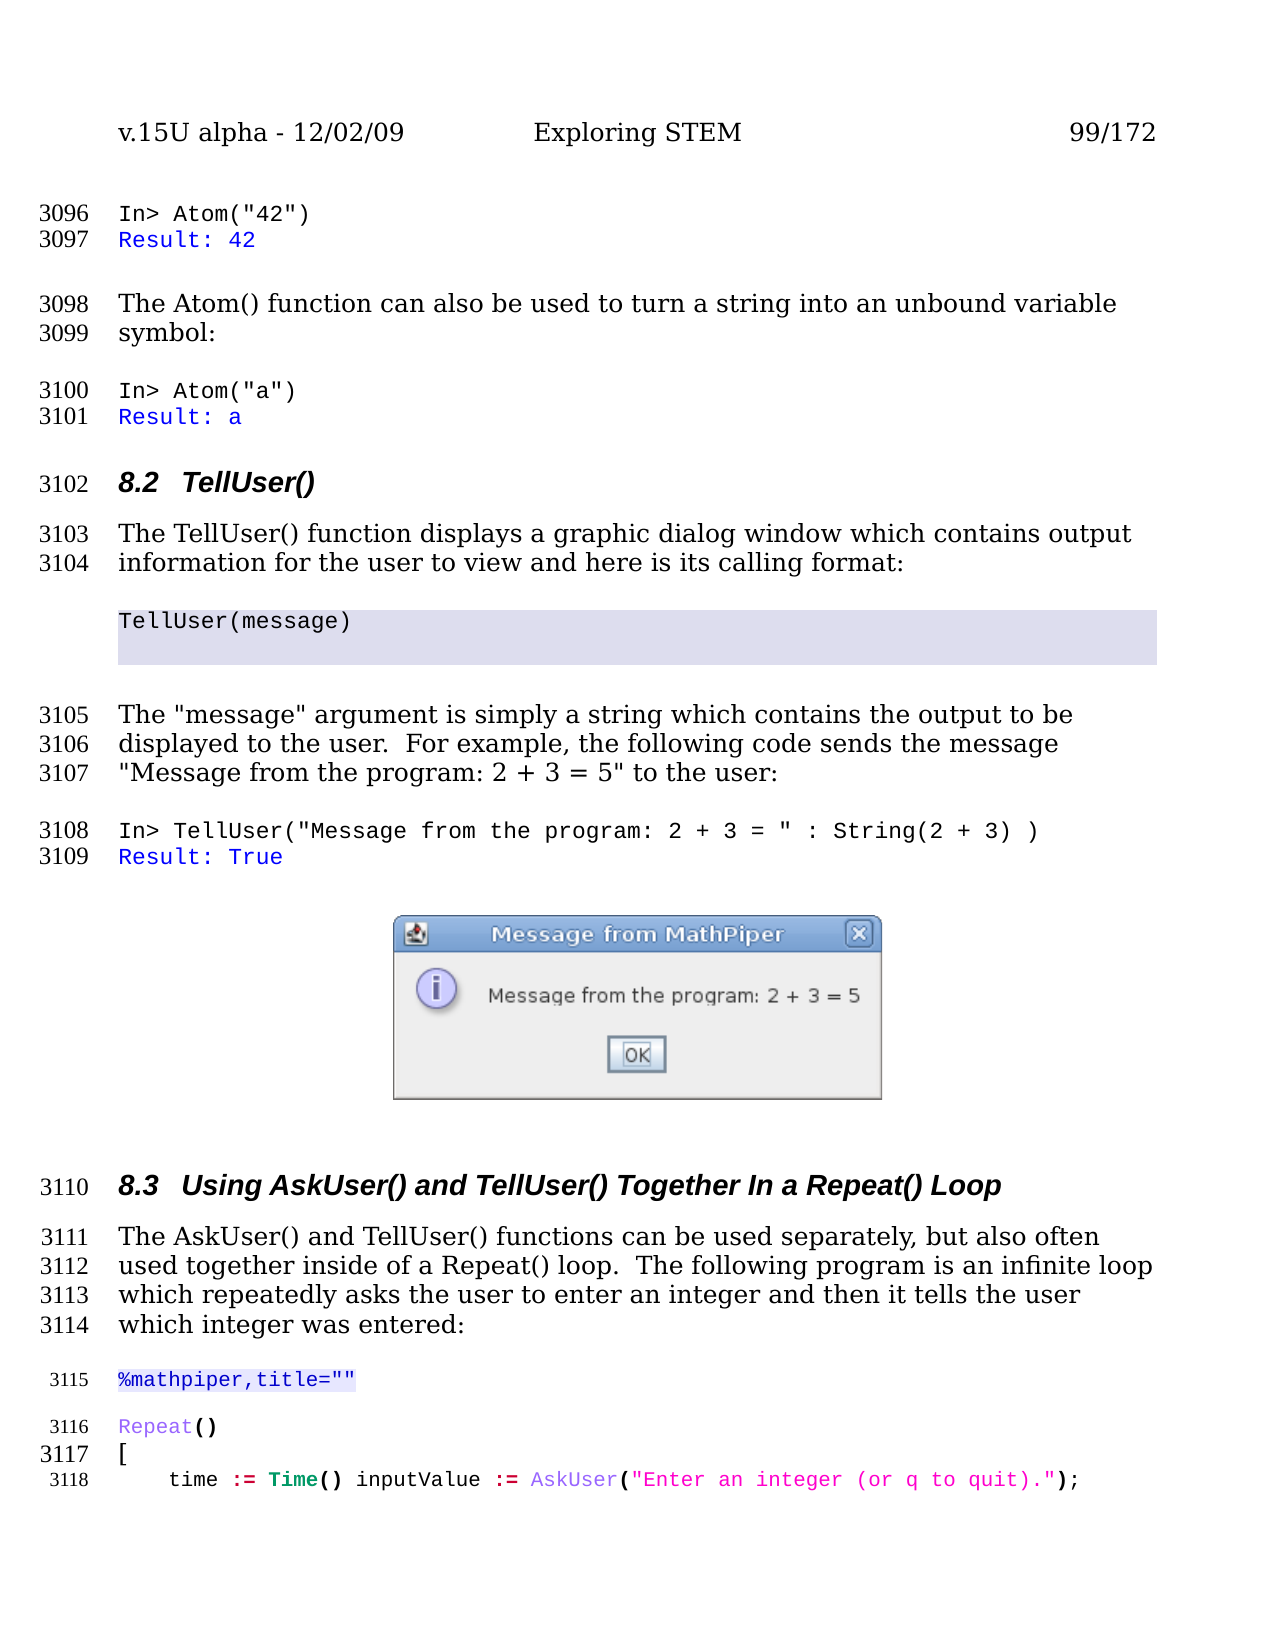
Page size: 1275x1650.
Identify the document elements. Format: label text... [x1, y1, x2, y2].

subtitle Using AskUser() and TellUser() Together In a Repeat() Loop [118, 1168, 1157, 1201]
text The TellUser() function displays a graphic dialog window which contains output information for the user to view and here is its calling format: [118, 519, 1157, 577]
text The Atom() function can also be used to turn a string into an unbound variable symbol: [118, 289, 1157, 348]
text In> Atom("a") [118, 380, 1157, 406]
text In> TellUser("Message from the program: 2 + 3 = " : String(2 + 3) ) [118, 819, 1157, 845]
subtitle TellUser() [118, 465, 1157, 498]
text Result: a [118, 406, 1157, 432]
text [ [118, 1440, 1157, 1469]
text The AskUser() and TellUser() functions can be used separately, but also often used together inside of a Repeat() loop. The following program is an infinite loop which repeatedly asks the user to enter an integer and then it tells the user which integer was entered: [118, 1222, 1157, 1339]
text In> Atom("42") [118, 203, 1157, 229]
text The "message" argument is simply a string which contains the output to be displayed to the user. For example, the following code sends the message "Message from the program: 2 + 3 = 5" to the user: [118, 700, 1157, 787]
text time := Time() inputValue := AskUser("Enter an integer (or q to quit)."); [118, 1469, 1157, 1492]
text %mathpiper,title="" [118, 1369, 1157, 1392]
text Result: True [118, 845, 1157, 871]
text Result: 42 [118, 229, 1157, 254]
table_header TellUser(message) [118, 610, 1157, 665]
text Repeat() [118, 1416, 1157, 1440]
picture [393, 915, 883, 1100]
